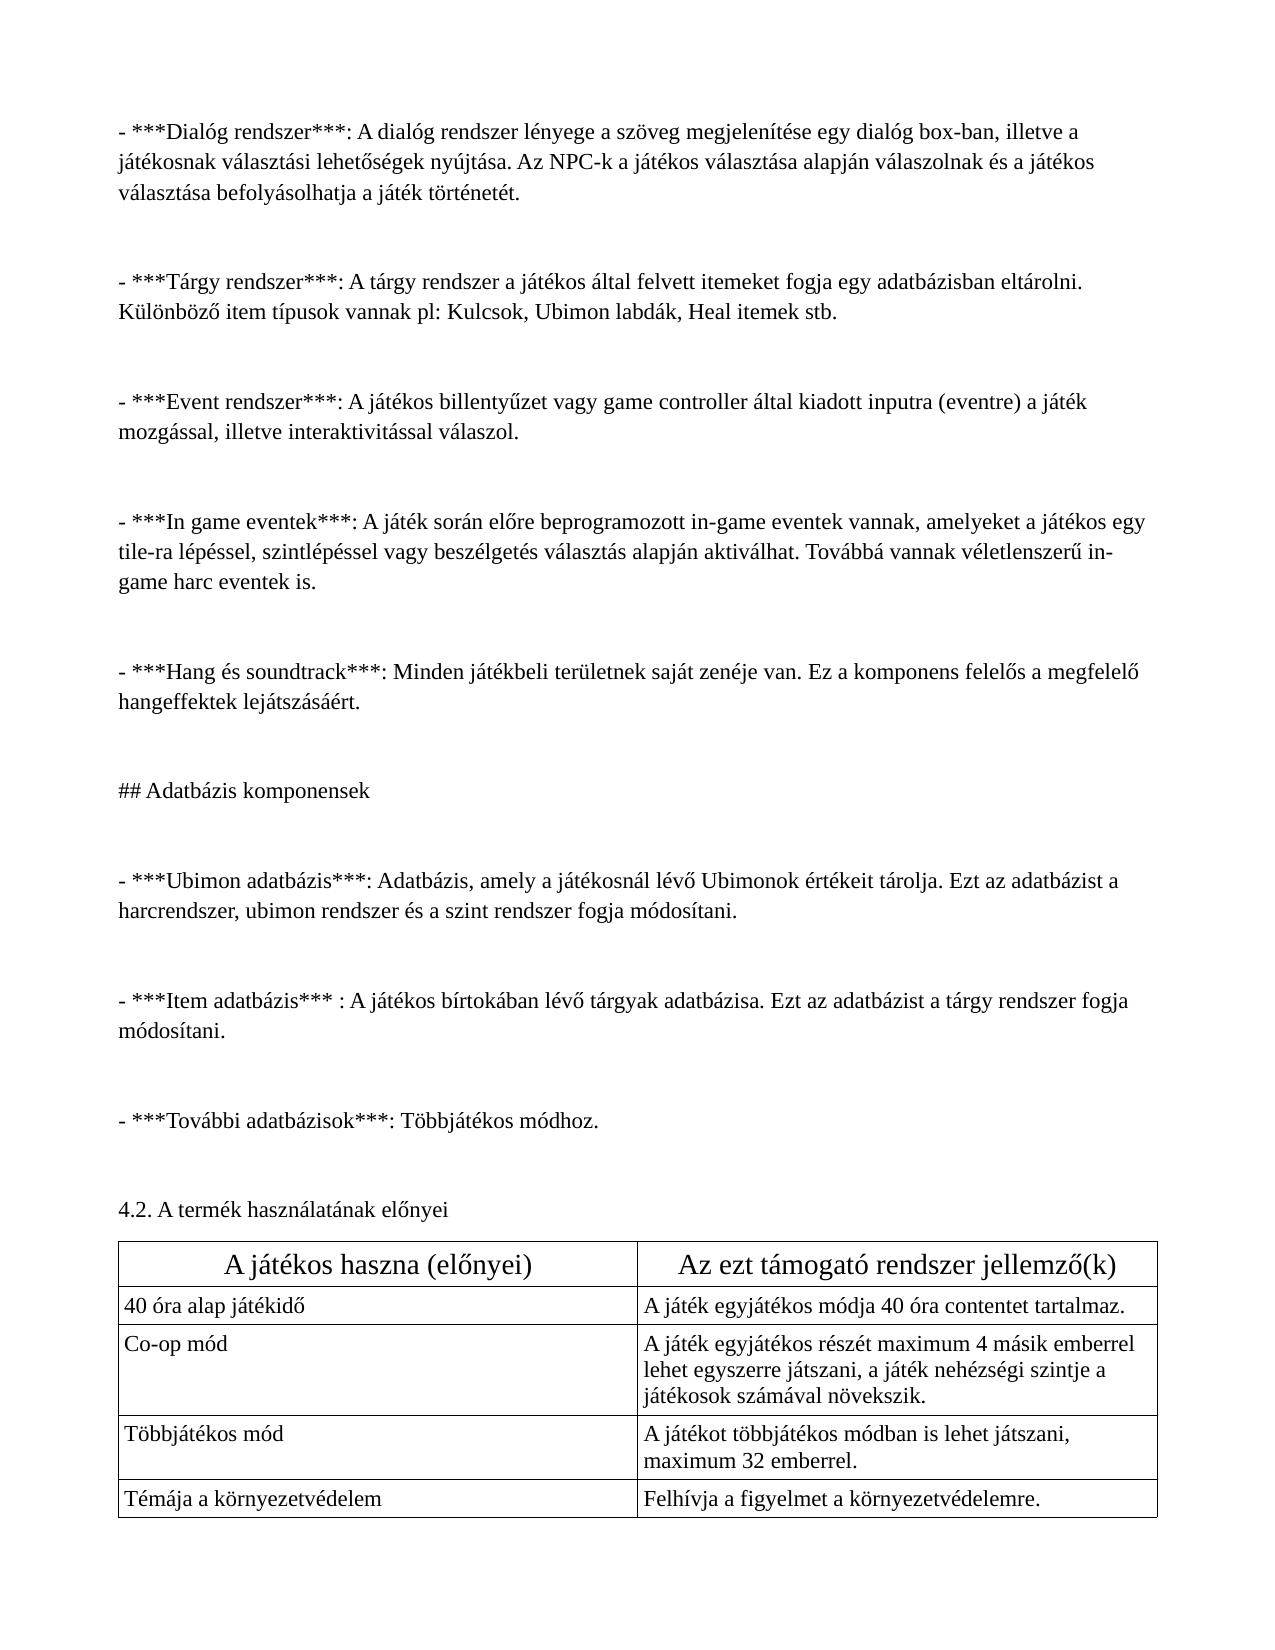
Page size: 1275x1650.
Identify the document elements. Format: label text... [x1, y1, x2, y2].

text - ***Item adatbázis*** : A játékos bírtokában lévő tárgyak adatbázisa. Ezt az adatbázist a tárgy rendszer fogja módosítani. [118, 987, 1157, 1043]
table_header A játékos haszna (előnyei) [119, 1242, 637, 1286]
table_cell Co-op mód [119, 1325, 637, 1415]
table_header Az ezt támogató rendszer jellemző(k) [638, 1242, 1157, 1286]
text - ***Hang és soundtrack***: Minden játékbeli területnek saját zenéje van. Ez a komponens felelős a megfelelő hangeffektek lejátszásáért. [118, 658, 1157, 714]
text - ***Ubimon adatbázis***: Adatbázis, amely a játékosnál lévő Ubimonok értékeit tárolja. Ezt az adatbázist a harcrendszer, ubimon rendszer és a szint rendszer fogja módosítani. [118, 867, 1157, 924]
text - ***In game eventek***: A játék során előre beprogramozott in-game eventek vannak, amelyeket a játékos egy tile-ra lépéssel, szintlépéssel vagy beszélgetés választás alapján aktiválhat. Továbbá vannak véletlenszerű in-game harc eventek is. [118, 508, 1157, 594]
text 4.2. A termék használatának előnyei [118, 1196, 1157, 1223]
table_cell Témája a környezetvédelem [119, 1480, 637, 1517]
text - ***Event rendszer***: A játékos billentyűzet vagy game controller által kiadott inputra (eventre) a játék mozgással, illetve interaktivitással válaszol. [118, 388, 1157, 444]
text - ***Dialóg rendszer***: A dialóg rendszer lényege a szöveg megjelenítése egy dialóg box-ban, illetve a játékosnak választási lehetőségek nyújtása. Az NPC-k a játékos választása alapján válaszolnak és a játékos választása befolyásolhatja a játék történetét. [118, 118, 1157, 205]
table_cell A játék egyjátékos módja 40 óra contentet tartalmaz. [638, 1287, 1157, 1324]
text ## Adatbázis komponensek [118, 777, 1157, 804]
table_cell Felhívja a figyelmet a környezetvédelemre. [638, 1480, 1157, 1517]
table_cell A játékot többjátékos módban is lehet játszani, maximum 32 emberrel. [638, 1416, 1157, 1479]
table_cell 40 óra alap játékidő [119, 1287, 637, 1324]
table_cell A játék egyjátékos részét maximum 4 másik emberrel lehet egyszerre játszani, a játék nehézségi szintje a játékosok számával növekszik. [638, 1325, 1157, 1415]
text - ***További adatbázisok***: Többjátékos módhoz. [118, 1107, 1157, 1133]
table_cell Többjátékos mód [119, 1416, 637, 1479]
text - ***Tárgy rendszer***: A tárgy rendszer a játékos által felvett itemeket fogja egy adatbázisban eltárolni. Különböző item típusok vannak pl: Kulcsok, Ubimon labdák, Heal itemek stb. [118, 268, 1157, 325]
